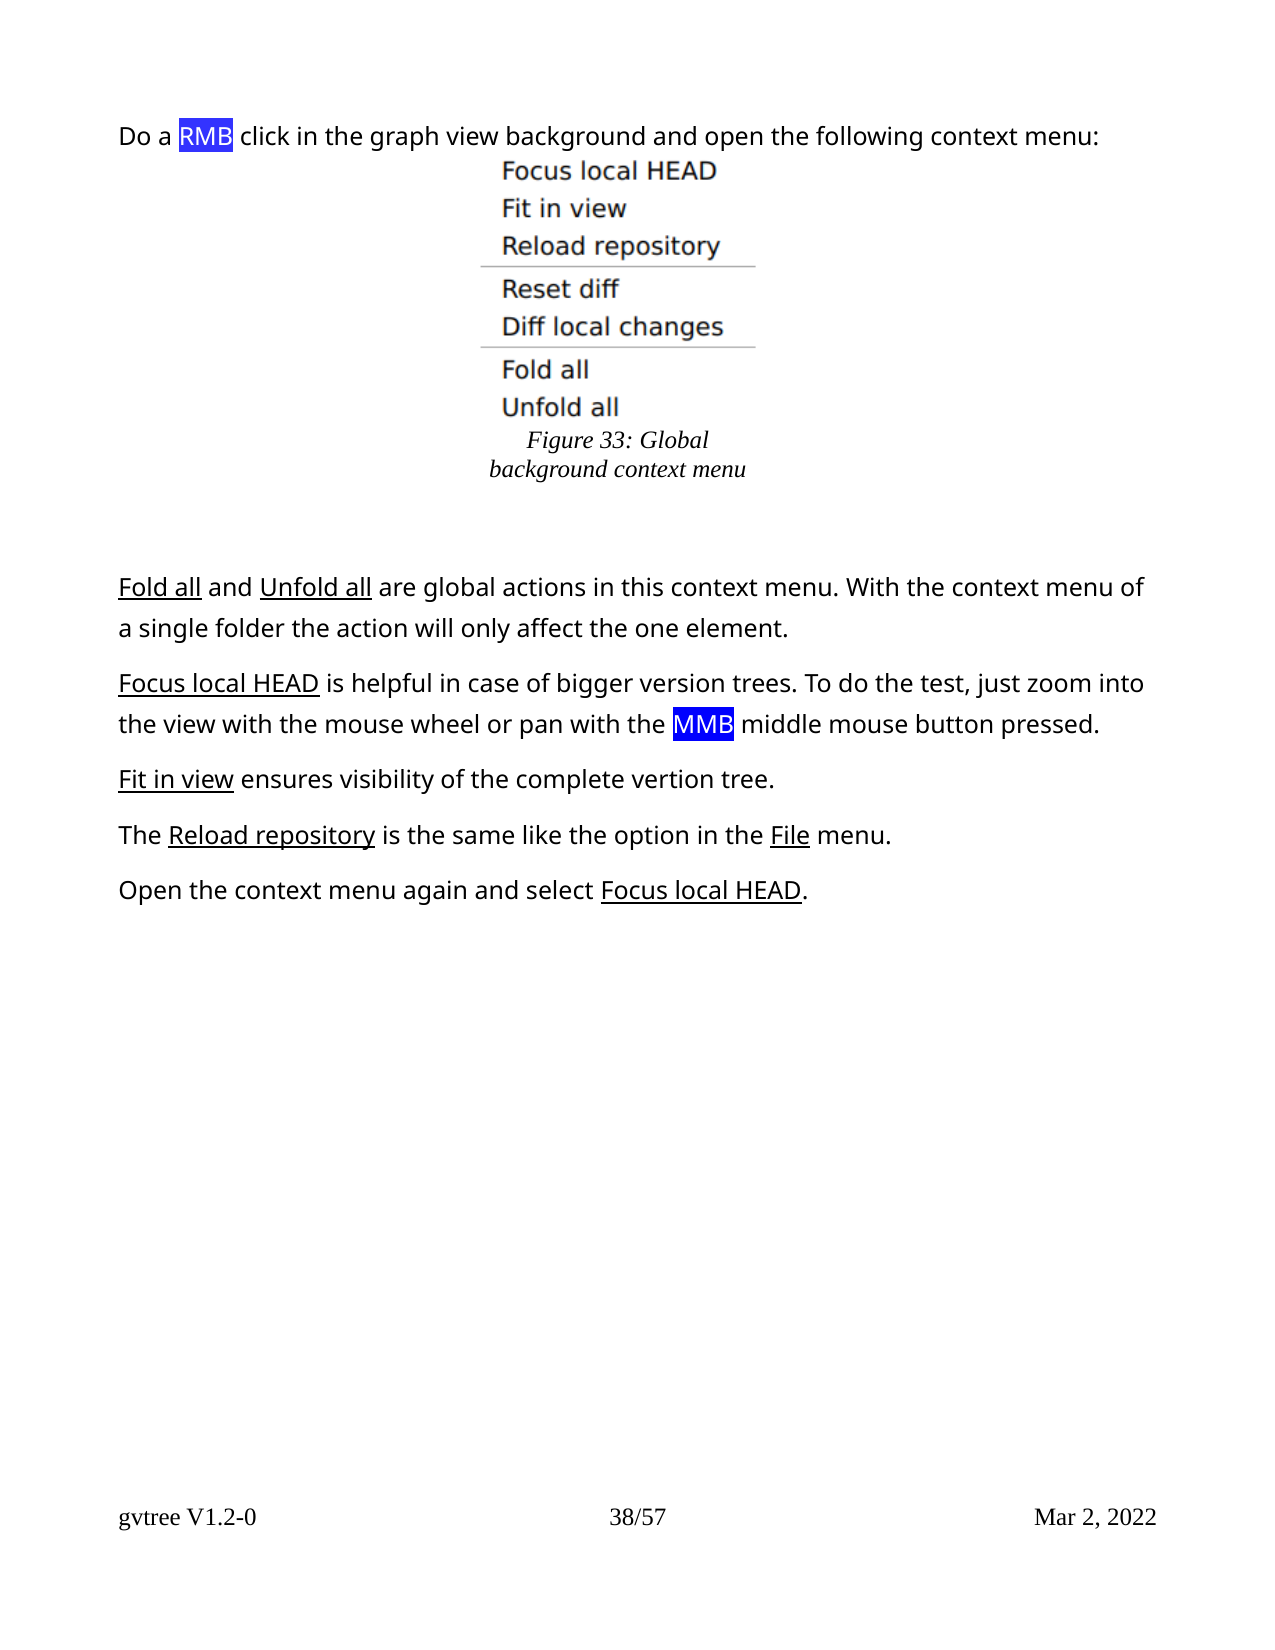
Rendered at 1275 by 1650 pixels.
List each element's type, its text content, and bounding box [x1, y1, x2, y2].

text Figure 33: Global background context menu [467, 426, 771, 483]
text Do a RMB click in the graph view background and open the following context menu: [118, 118, 1157, 152]
text The Reload repository is the same like the option in the File menu. [118, 817, 1157, 852]
text Focus local HEAD is helpful in case of bigger version trees. To do the test, just zoom into the view with the mouse wheel or pan with the MMB middle mouse button pressed. [118, 666, 1157, 741]
text Open the context menu again and select Focus local HEAD. [118, 873, 1157, 907]
picture [478, 152, 760, 426]
text Fit in view ensures visibility of the complete vertion tree. [118, 762, 1157, 796]
text Fold all and Unfold all are global actions in this context menu. With the context menu of a single folder the action will only affect the one element. [118, 569, 1157, 644]
